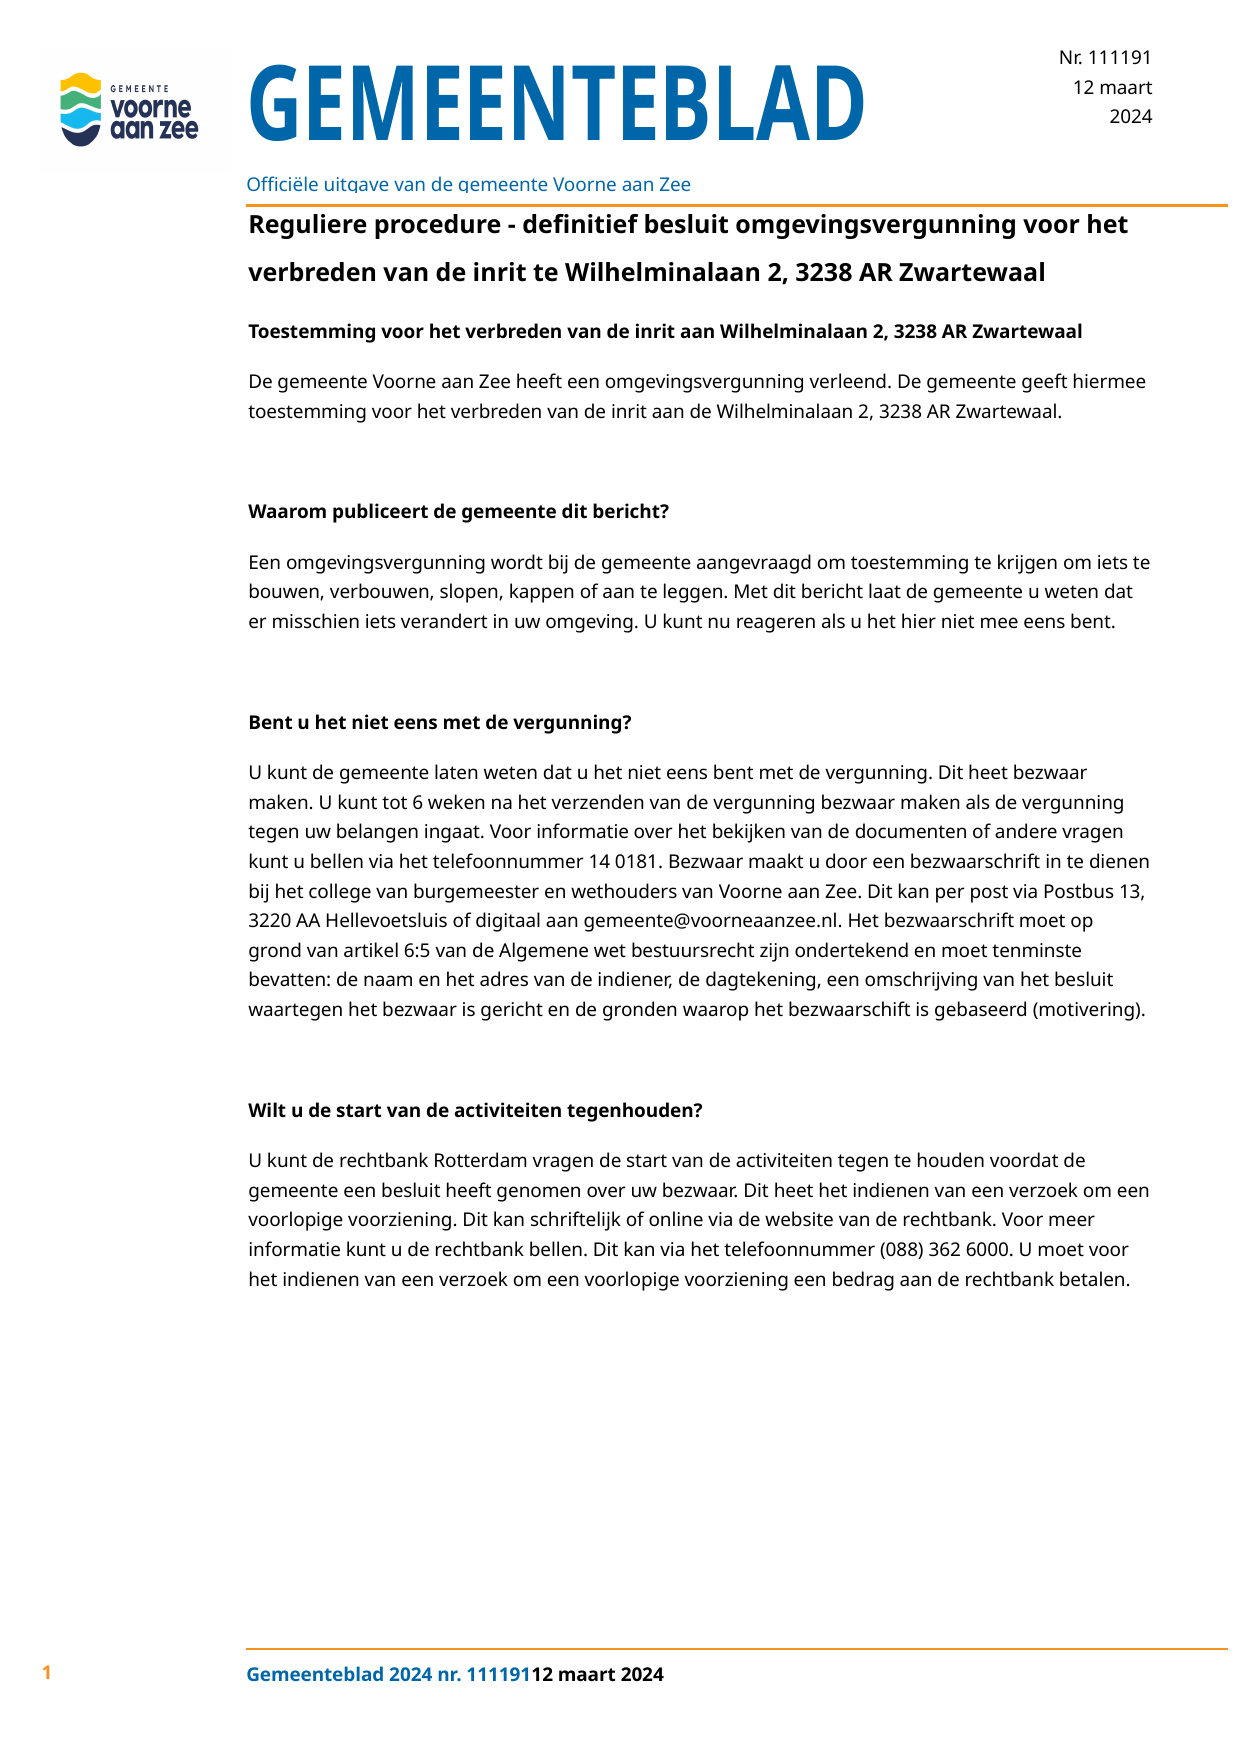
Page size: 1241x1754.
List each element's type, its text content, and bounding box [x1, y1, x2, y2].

picture [41, 47, 231, 172]
text Wilt u de start van de activiteiten tegenhouden? [248, 1097, 1152, 1123]
text U kunt de gemeente laten weten dat u het niet eens bent met de vergunning. Dit heet bezwaar maken. U kunt tot 6 weken na het verzenden van de vergunning bezwaar maken als de vergunning tegen uw belangen ingaat. Voor informatie over het bekijken van de documenten of andere vragen kunt u bellen via het telefoonnummer 14 0181. Bezwaar maakt u door een bezwaarschrift in te dienen bij het college van burgemeester en wethouders van Voorne aan Zee. Dit kan per post via Postbus 13, 3220 AA Hellevoetsluis of digitaal aan gemeente@voorneaanzee.nl. Het bezwaarschrift moet op grond van artikel 6:5 van de Algemene wet bestuursrecht zijn ondertekend en moet tenminste bevatten: de naam en het adres van de indiener, de dagtekening, een omschrijving van het besluit waartegen het bezwaar is gericht en de gronden waarop het bezwaarschift is gebaseerd (motivering). [248, 759, 1152, 1022]
text De gemeente Voorne aan Zee heeft een omgevingsvergunning verleend. De gemeente geeft hiermee toestemming voor het verbreden van de inrit aan de Wilhelminalaan 2, 3238 AR Zwartewaal. [248, 368, 1152, 424]
text U kunt de rechtbank Rotterdam vragen de start van de activiteiten tegen te houden voordat de gemeente een besluit heeft genomen over uw bezwaar. Dit heet het indienen van een verzoek om een voorlopige voorziening. Dit kan schriftelijk of online via de website van de rechtbank. Voor meer informatie kunt u de rechtbank bellen. Dit kan via het telefoonnummer (088) 362 6000. U moet voor het indienen van een verzoek om een voorlopige voorziening een bedrag aan de rechtbank betalen. [248, 1147, 1152, 1292]
text Toestemming voor het verbreden van de inrit aan Wilhelminalaan 2, 3238 AR Zwartewaal [248, 318, 1152, 344]
text Een omgevingsvergunning wordt bij de gemeente aangevraagd om toestemming te krijgen om iets te bouwen, verbouwen, slopen, kappen of aan te leggen. Met dit bericht laat de gemeente u weten dat er misschien iets verandert in uw omgeving. U kunt nu reageren als u het hier niet mee eens bent. [248, 549, 1152, 634]
text Waarom publiceert de gemeente dit bericht? [248, 499, 1152, 524]
text Bent u het niet eens met de vergunning? [248, 709, 1152, 735]
text Reguliere procedure - definitief besluit omgevingsvergunning voor het verbreden van de inrit te Wilhelminalaan 2, 3238 AR Zwartewaal [248, 207, 1152, 288]
